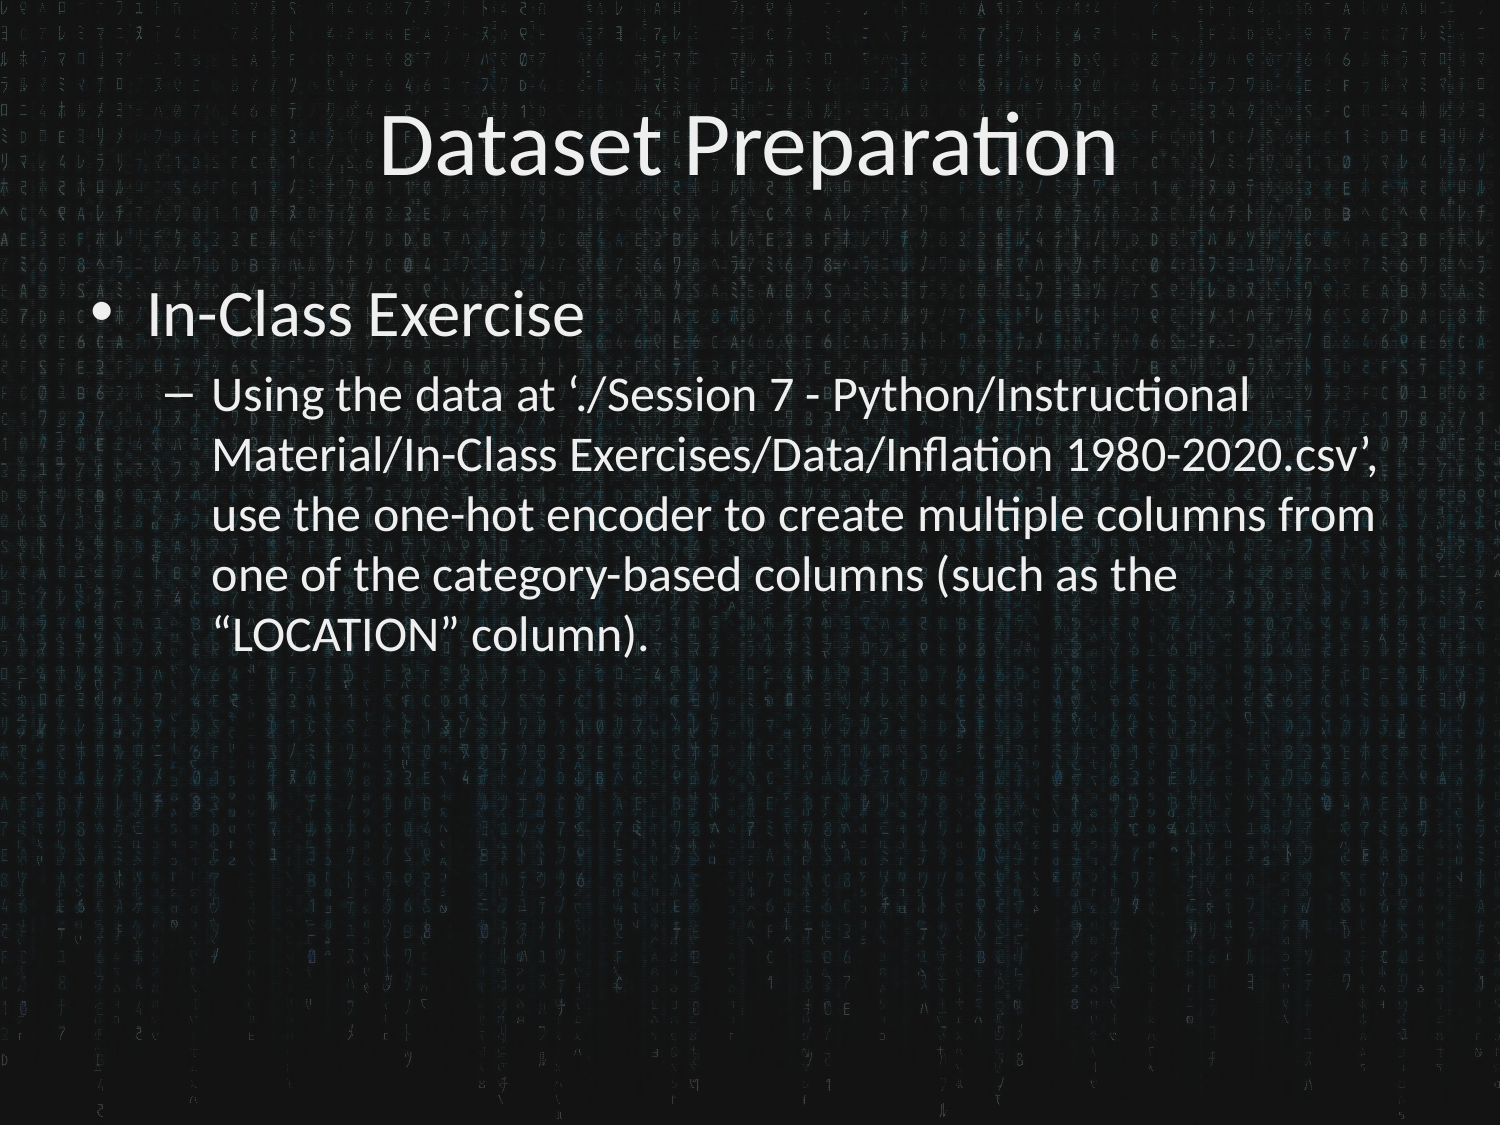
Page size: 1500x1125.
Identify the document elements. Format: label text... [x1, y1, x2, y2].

text_box [0, 0, 1500, 1125]
title Dataset Preparation [75, 45, 1425, 233]
list In-Class Exercise Using the data at ‘./Session 7 - Python/Instructional Material/In-Class Exercises/Data/Inflation 1980-2020.csv’, use the one-hot encoder to create multiple columns from one of the category-based columns (such as the “LOCATION” column). [75, 262, 1425, 1005]
